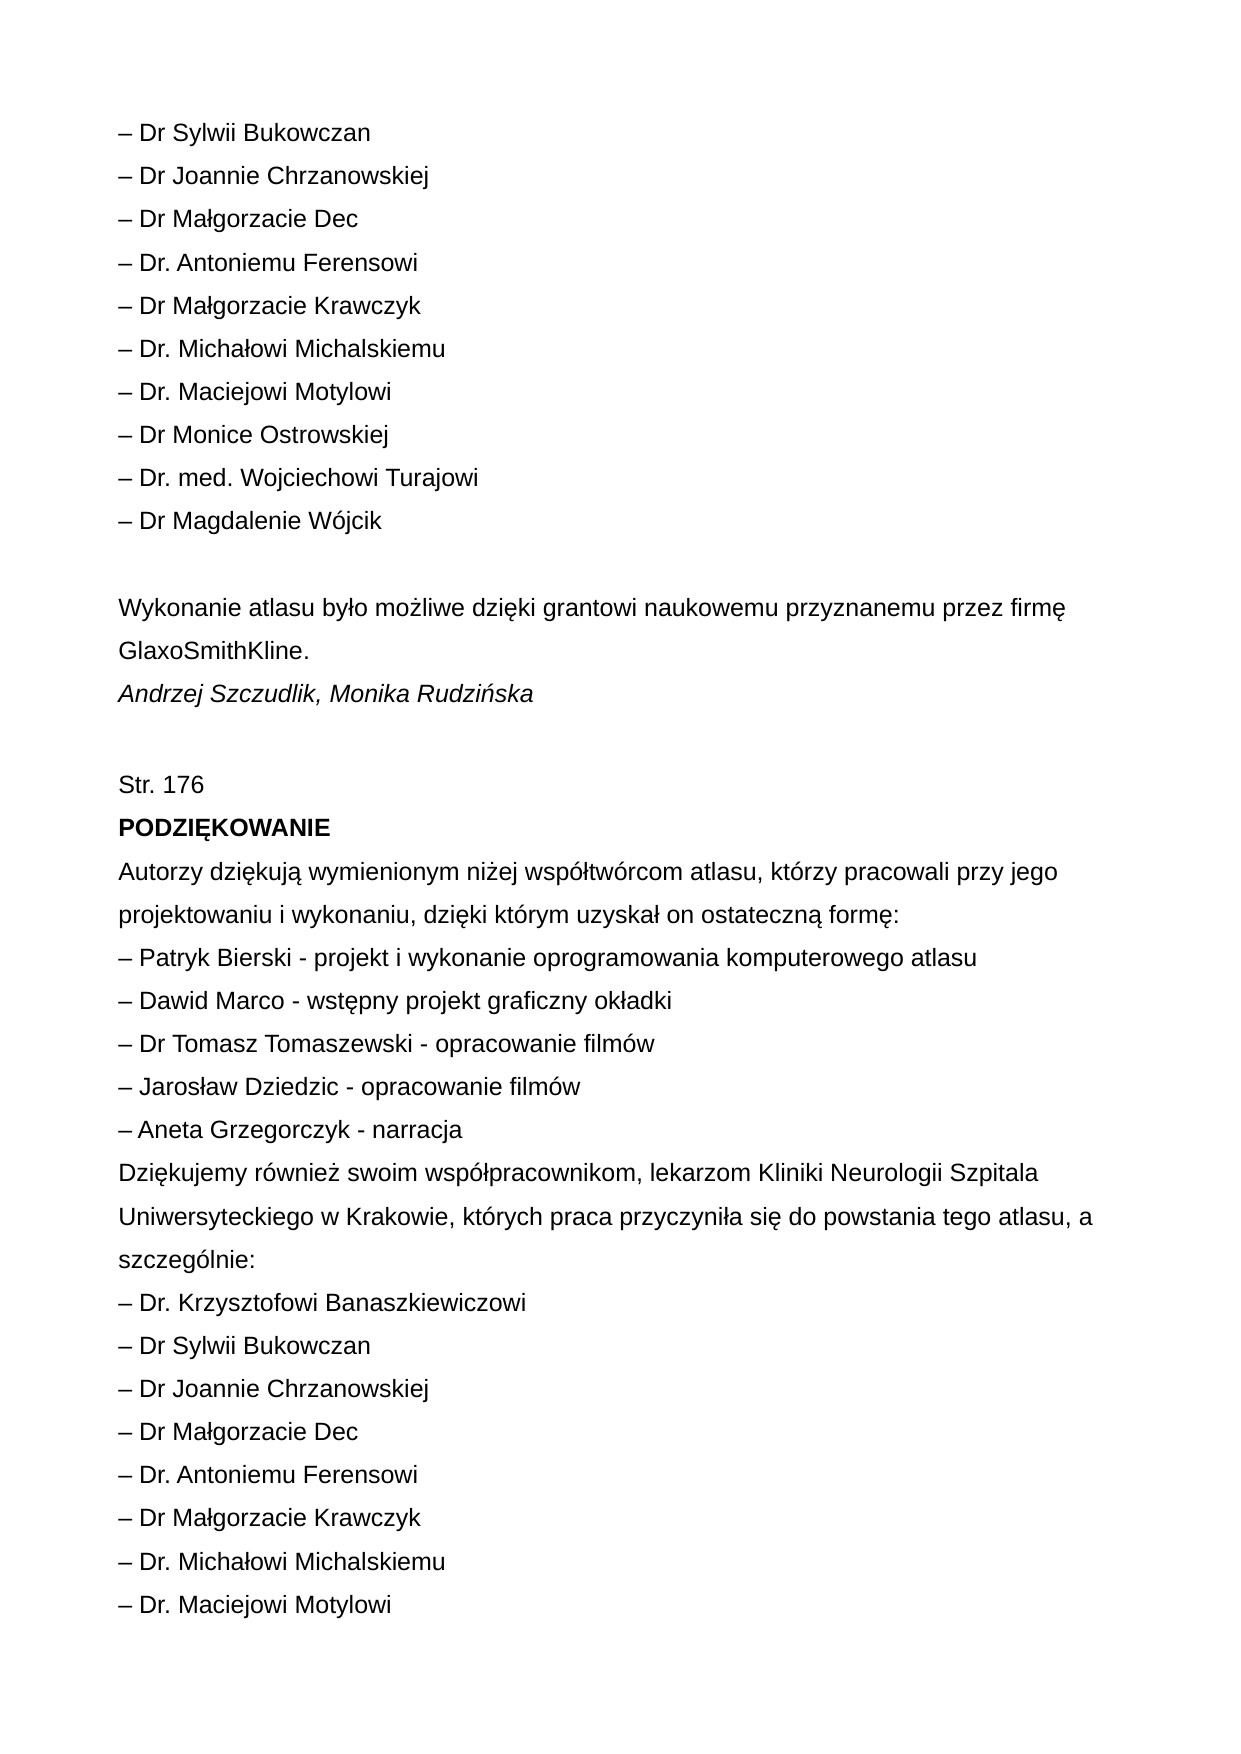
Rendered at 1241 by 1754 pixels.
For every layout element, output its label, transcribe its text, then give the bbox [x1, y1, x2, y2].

text – Dr Sylwii Bukowczan [118, 1331, 1122, 1360]
text – Aneta Grzegorczyk - narracja [118, 1115, 1122, 1144]
text Str. 176 [118, 770, 1122, 799]
text – Dr. Antoniemu Ferensowi [118, 1460, 1122, 1489]
text – Patryk Bierski - projekt i wykonanie oprogramowania komputerowego atlasu [118, 943, 1122, 972]
text Autorzy dziękują wymienionym niżej współtwórcom atlasu, którzy pracowali przy jego projektowaniu i wykonaniu, dzięki którym uzyskał on ostateczną formę: [118, 857, 1122, 928]
text – Dr Małgorzacie Krawczyk [118, 291, 1122, 319]
text – Dr. Maciejowi Motylowi [118, 1590, 1122, 1618]
text – Dr Tomasz Tomaszewski - opracowanie filmów [118, 1029, 1122, 1058]
text – Dr Joannie Chrzanowskiej [118, 1374, 1122, 1403]
text – Dr. Michałowi Michalskiemu [118, 1547, 1122, 1575]
text Andrzej Szczudlik, Monika Rudzińska [118, 679, 1122, 707]
text – Jarosław Dziedzic - opracowanie filmów [118, 1072, 1122, 1101]
text – Dr Sylwii Bukowczan [118, 118, 1122, 147]
text – Dr. Antoniemu Ferensowi [118, 247, 1122, 276]
text – Dr. Maciejowi Motylowi [118, 377, 1122, 406]
text – Dr Monice Ostrowskiej [118, 420, 1122, 449]
text Wykonanie atlasu było możliwe dzięki grantowi naukowemu przyznanemu przez firmę GlaxoSmithKline. [118, 592, 1122, 664]
text – Dr Małgorzacie Krawczyk [118, 1503, 1122, 1532]
text – Dr. Krzysztofowi Banaszkiewiczowi [118, 1288, 1122, 1317]
text – Dr Małgorzacie Dec [118, 204, 1122, 233]
text – Dawid Marco - wstępny projekt graficzny okładki [118, 986, 1122, 1015]
text – Dr Magdalenie Wójcik [118, 506, 1122, 535]
text – Dr Joannie Chrzanowskiej [118, 161, 1122, 190]
text Dziękujemy również swoim współpracownikom, lekarzom Kliniki Neurologii Szpitala Uniwersyteckiego w Krakowie, których praca przyczyniła się do powstania tego atlasu, a szczególnie: [118, 1158, 1122, 1273]
text – Dr. med. Wojciechowi Turajowi [118, 463, 1122, 492]
text – Dr Małgorzacie Dec [118, 1417, 1122, 1446]
subtitle PODZIĘKOWANIE [118, 813, 1122, 842]
text – Dr. Michałowi Michalskiemu [118, 334, 1122, 362]
